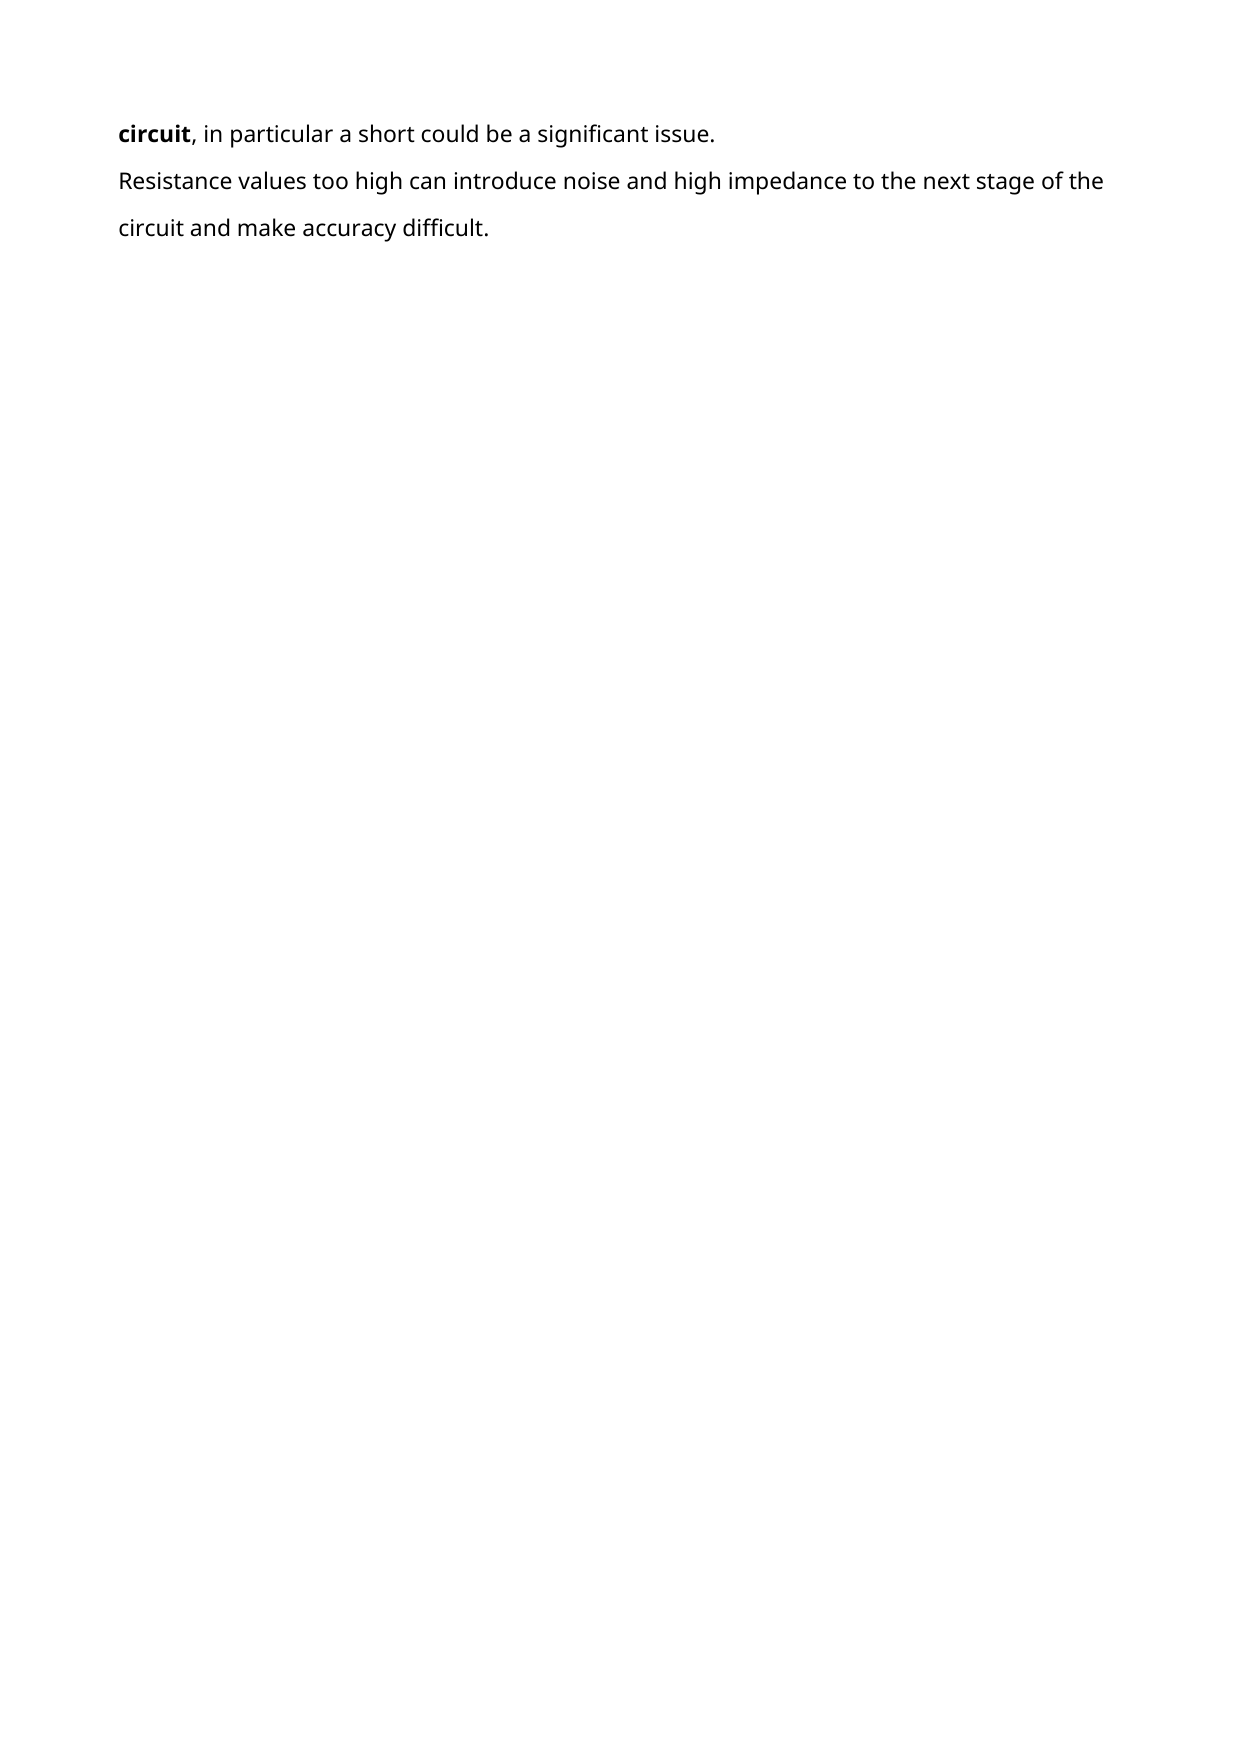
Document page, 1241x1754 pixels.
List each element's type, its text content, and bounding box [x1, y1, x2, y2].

text circuit, in particular a short could be a significant issue. [118, 118, 1122, 149]
text Resistance values too high can introduce noise and high impedance to the next stage of the circuit and make accuracy difficult. [118, 165, 1122, 243]
